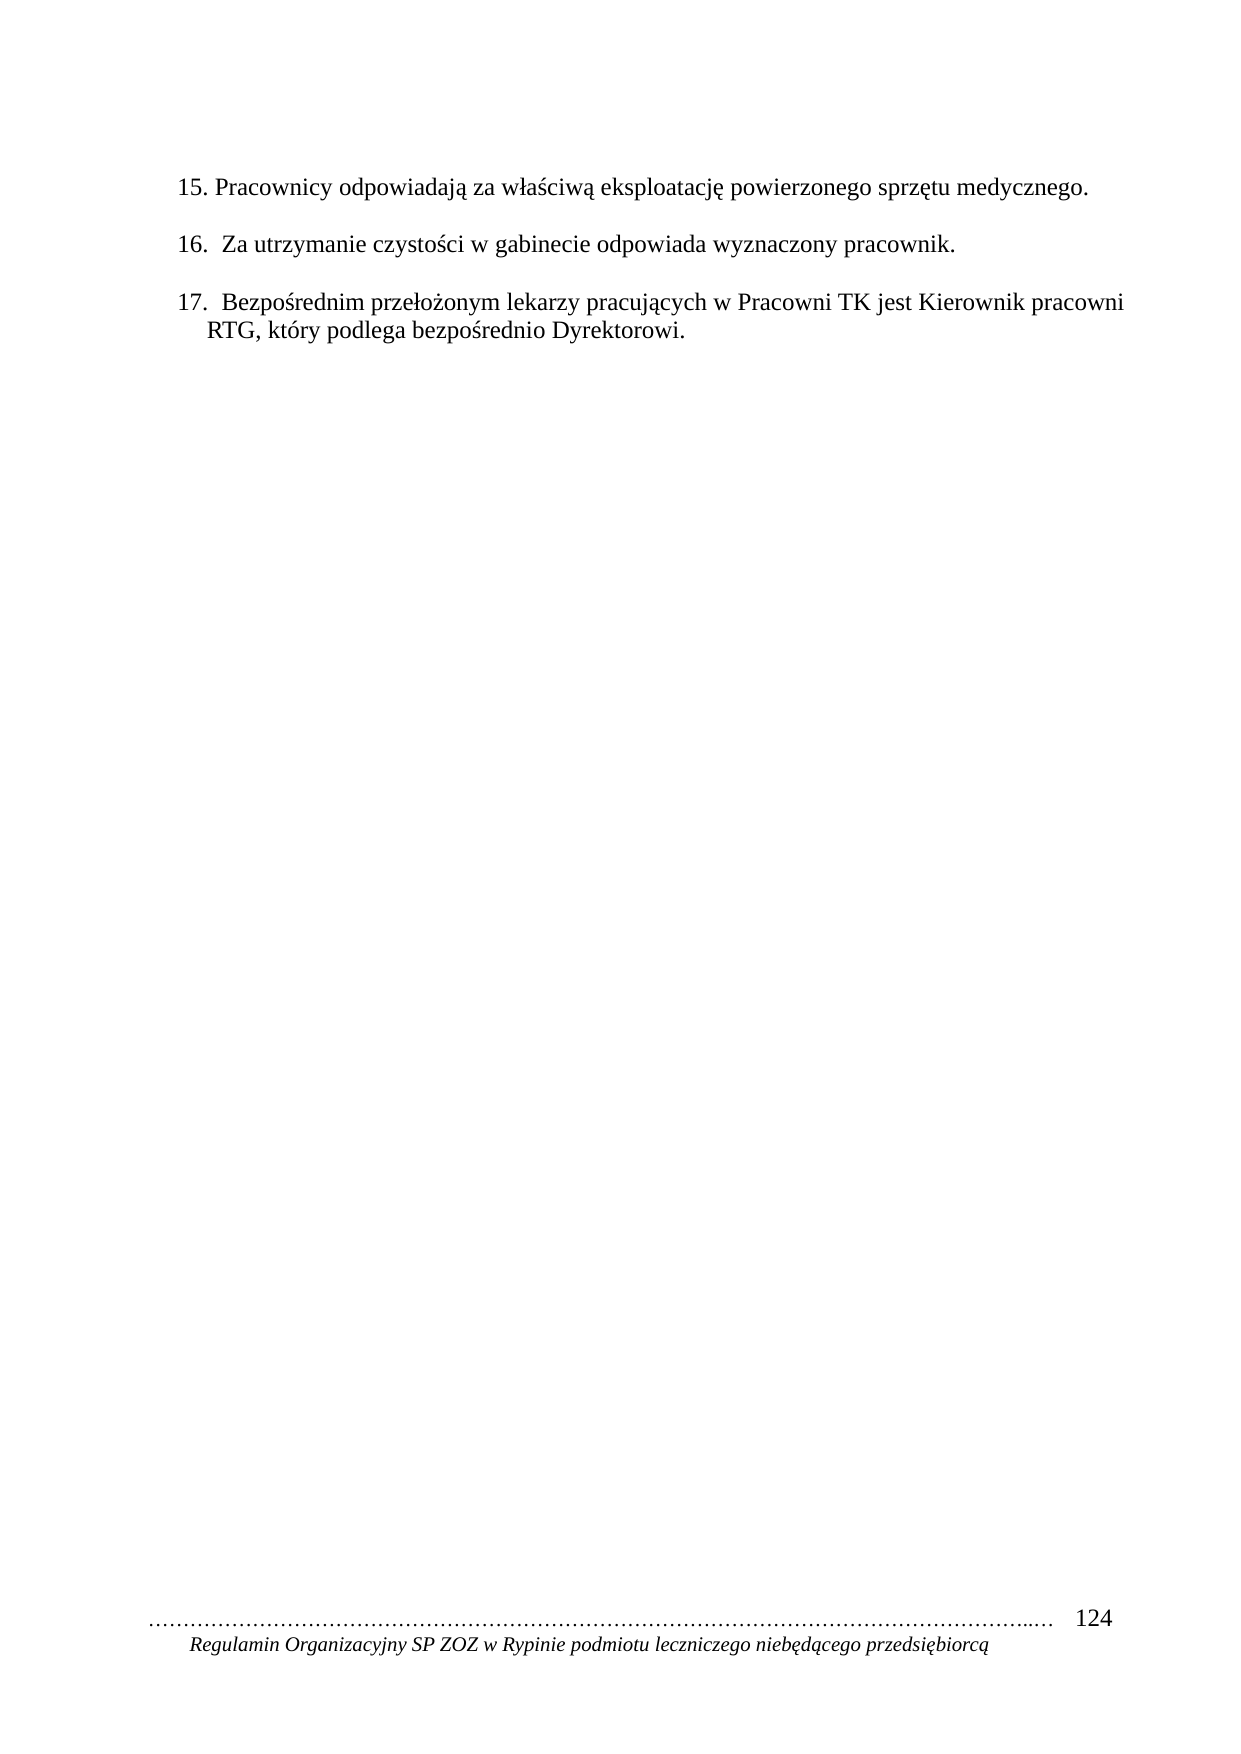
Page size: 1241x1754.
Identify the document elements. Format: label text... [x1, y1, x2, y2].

list 16. Za utrzymanie czystości w gabinecie odpowiada wyznaczony pracownik. [177, 229, 1137, 258]
list 15. Pracownicy odpowiadają za właściwą eksploatację powierzonego sprzętu medycznego. [177, 172, 1137, 200]
list 17. Bezpośrednim przełożonym lekarzy pracujących w Pracowni TK jest Kierownik pracowni RTG, który podlega bezpośrednio Dyrektorowi. [177, 287, 1137, 344]
